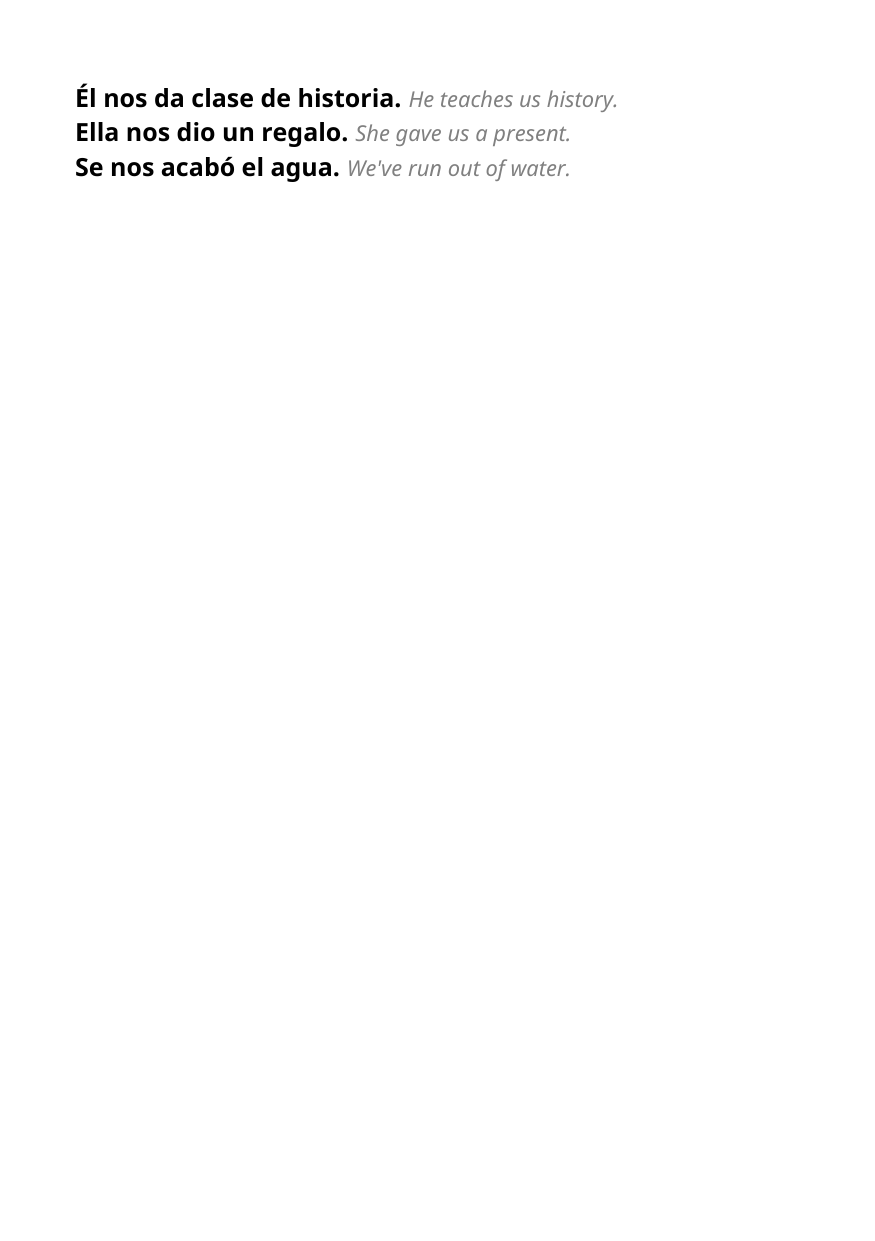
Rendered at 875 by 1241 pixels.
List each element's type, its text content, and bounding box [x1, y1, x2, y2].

text Él nos da clase de historia. He teaches us history. [75, 81, 799, 115]
text Se nos acabó el agua. We've run out of water. [75, 149, 799, 183]
text Ella nos dio un regalo. She gave us a present. [75, 115, 799, 149]
